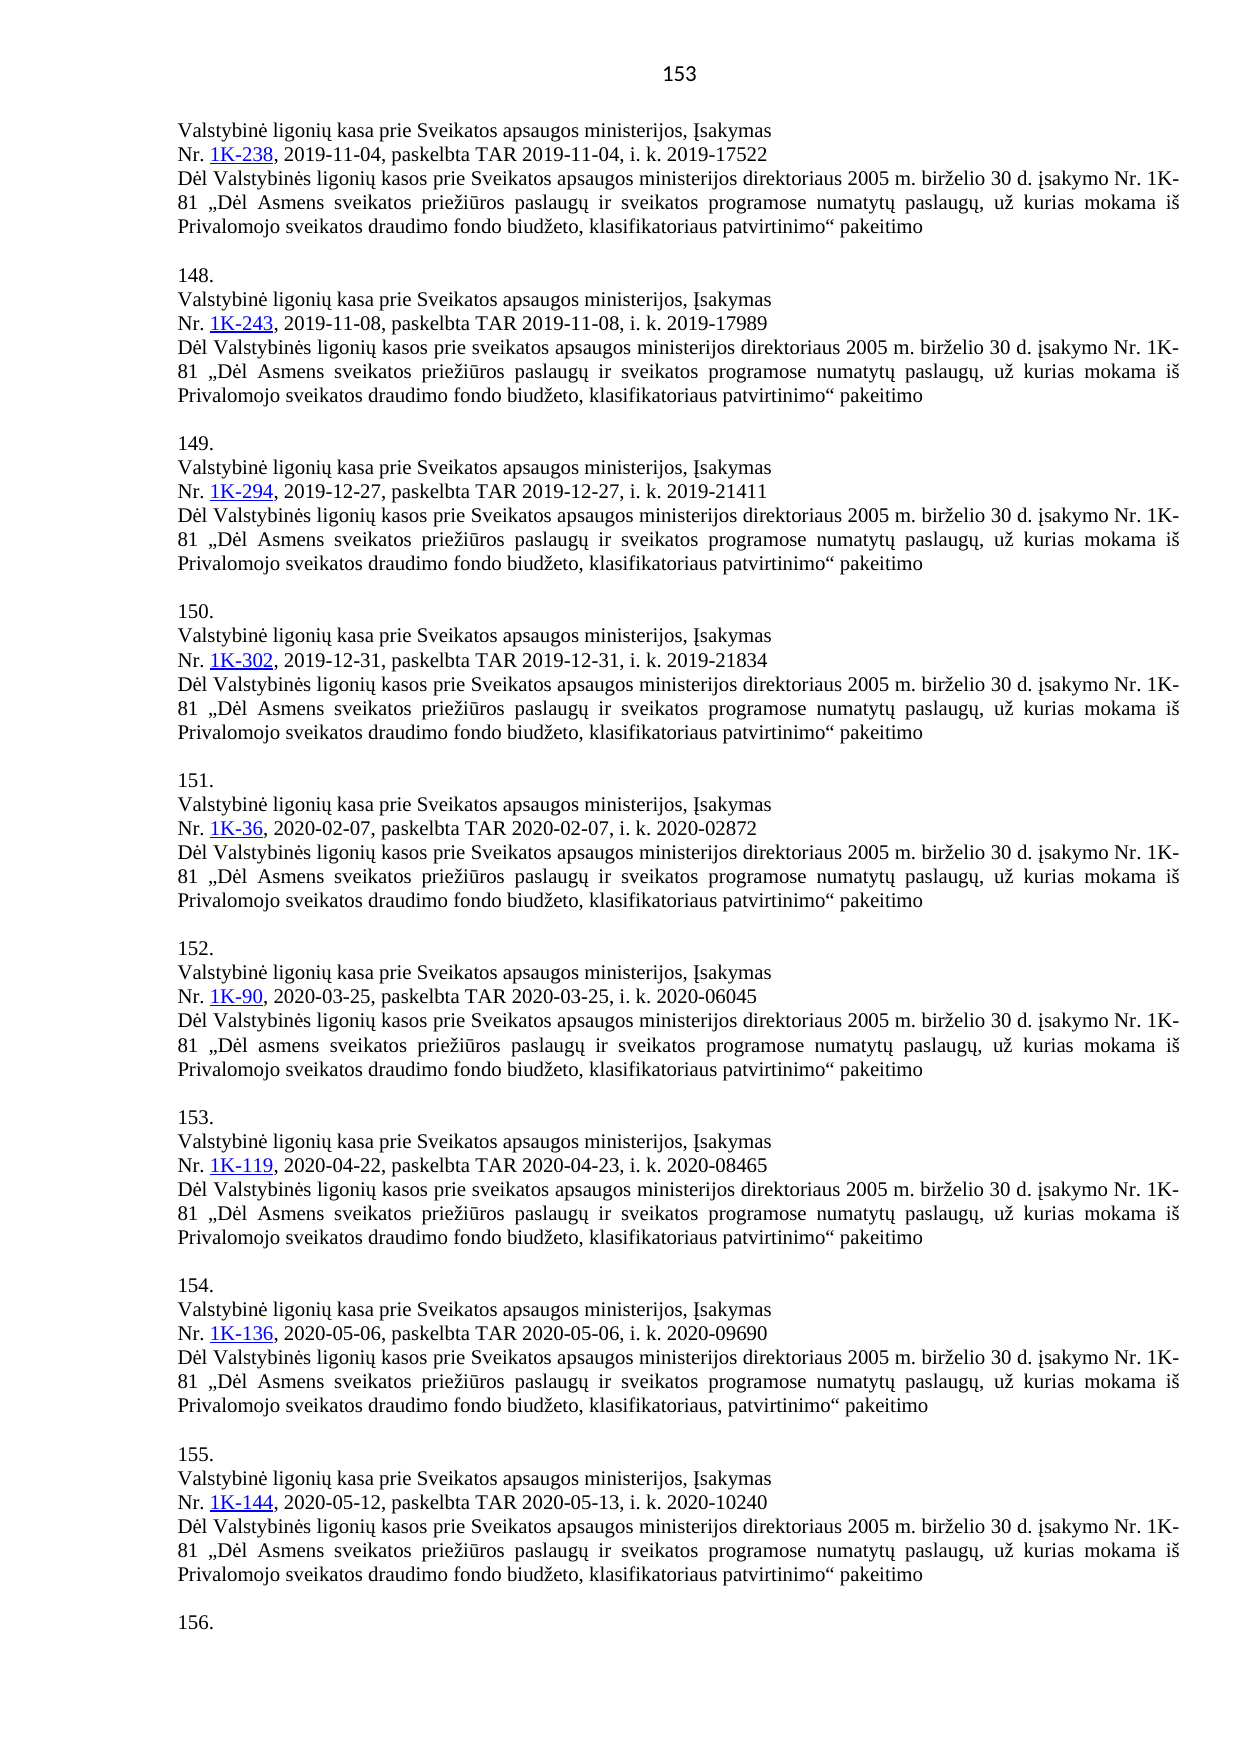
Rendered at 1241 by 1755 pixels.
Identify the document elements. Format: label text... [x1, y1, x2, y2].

text Dėl Valstybinės ligonių kasos prie Sveikatos apsaugos ministerijos direktoriaus 2005 m. birželio 30 d. įsakymo Nr. 1K-81 „Dėl Asmens sveikatos priežiūros paslaugų ir sveikatos programose numatytų paslaugų, už kurias mokama iš Privalomojo sveikatos draudimo fondo biudžeto, klasifikatoriaus patvirtinimo“ pakeitimo [177, 840, 1181, 912]
text Dėl Valstybinės ligonių kasos prie Sveikatos apsaugos ministerijos direktoriaus 2005 m. birželio 30 d. įsakymo Nr. 1K-81 „Dėl Asmens sveikatos priežiūros paslaugų ir sveikatos programose numatytų paslaugų, už kurias mokama iš Privalomojo sveikatos draudimo fondo biudžeto, klasifikatoriaus patvirtinimo“ pakeitimo [177, 1514, 1181, 1586]
text 150. [177, 599, 1181, 623]
text 154. [177, 1273, 1181, 1297]
text Dėl Valstybinės ligonių kasos prie sveikatos apsaugos ministerijos direktoriaus 2005 m. birželio 30 d. įsakymo Nr. 1K-81 „Dėl Asmens sveikatos priežiūros paslaugų ir sveikatos programose numatytų paslaugų, už kurias mokama iš Privalomojo sveikatos draudimo fondo biudžeto, klasifikatoriaus patvirtinimo“ pakeitimo [177, 1177, 1181, 1249]
text Dėl Valstybinės ligonių kasos prie Sveikatos apsaugos ministerijos direktoriaus 2005 m. birželio 30 d. įsakymo Nr. 1K-81 „Dėl Asmens sveikatos priežiūros paslaugų ir sveikatos programose numatytų paslaugų, už kurias mokama iš Privalomojo sveikatos draudimo fondo biudžeto, klasifikatoriaus patvirtinimo“ pakeitimo [177, 166, 1181, 238]
text Valstybinė ligonių kasa prie Sveikatos apsaugos ministerijos, Įsakymas [177, 118, 1181, 142]
text Nr. 1K-243, 2019-11-08, paskelbta TAR 2019-11-08, i. k. 2019-17989 [177, 311, 1181, 335]
text 156. [177, 1610, 1181, 1634]
text Nr. 1K-144, 2020-05-12, paskelbta TAR 2020-05-13, i. k. 2020-10240 [177, 1490, 1181, 1514]
text Valstybinė ligonių kasa prie Sveikatos apsaugos ministerijos, Įsakymas [177, 792, 1181, 816]
text 148. [177, 262, 1181, 287]
text Valstybinė ligonių kasa prie Sveikatos apsaugos ministerijos, Įsakymas [177, 623, 1181, 647]
text Valstybinė ligonių kasa prie Sveikatos apsaugos ministerijos, Įsakymas [177, 1129, 1181, 1153]
text Valstybinė ligonių kasa prie Sveikatos apsaugos ministerijos, Įsakymas [177, 960, 1181, 984]
text Valstybinė ligonių kasa prie Sveikatos apsaugos ministerijos, Įsakymas [177, 1466, 1181, 1490]
text 149. [177, 431, 1181, 455]
text Valstybinė ligonių kasa prie Sveikatos apsaugos ministerijos, Įsakymas [177, 455, 1181, 479]
text 155. [177, 1442, 1181, 1466]
text Dėl Valstybinės ligonių kasos prie Sveikatos apsaugos ministerijos direktoriaus 2005 m. birželio 30 d. įsakymo Nr. 1K-81 „Dėl Asmens sveikatos priežiūros paslaugų ir sveikatos programose numatytų paslaugų, už kurias mokama iš Privalomojo sveikatos draudimo fondo biudžeto, klasifikatoriaus patvirtinimo“ pakeitimo [177, 672, 1181, 744]
text Dėl Valstybinės ligonių kasos prie Sveikatos apsaugos ministerijos direktoriaus 2005 m. birželio 30 d. įsakymo Nr. 1K-81 „Dėl Asmens sveikatos priežiūros paslaugų ir sveikatos programose numatytų paslaugų, už kurias mokama iš Privalomojo sveikatos draudimo fondo biudžeto, klasifikatoriaus, patvirtinimo“ pakeitimo [177, 1345, 1181, 1417]
text Dėl Valstybinės ligonių kasos prie Sveikatos apsaugos ministerijos direktoriaus 2005 m. birželio 30 d. įsakymo Nr. 1K-81 „Dėl Asmens sveikatos priežiūros paslaugų ir sveikatos programose numatytų paslaugų, už kurias mokama iš Privalomojo sveikatos draudimo fondo biudžeto, klasifikatoriaus patvirtinimo“ pakeitimo [177, 503, 1181, 575]
text 151. [177, 768, 1181, 792]
text Valstybinė ligonių kasa prie Sveikatos apsaugos ministerijos, Įsakymas [177, 1297, 1181, 1321]
text 152. [177, 936, 1181, 960]
text Dėl Valstybinės ligonių kasos prie Sveikatos apsaugos ministerijos direktoriaus 2005 m. birželio 30 d. įsakymo Nr. 1K-81 „Dėl asmens sveikatos priežiūros paslaugų ir sveikatos programose numatytų paslaugų, už kurias mokama iš Privalomojo sveikatos draudimo fondo biudžeto, klasifikatoriaus patvirtinimo“ pakeitimo [177, 1008, 1181, 1081]
text Nr. 1K-90, 2020-03-25, paskelbta TAR 2020-03-25, i. k. 2020-06045 [177, 984, 1181, 1008]
text Nr. 1K-302, 2019-12-31, paskelbta TAR 2019-12-31, i. k. 2019-21834 [177, 647, 1181, 672]
text Valstybinė ligonių kasa prie Sveikatos apsaugos ministerijos, Įsakymas [177, 287, 1181, 311]
text Nr. 1K-119, 2020-04-22, paskelbta TAR 2020-04-23, i. k. 2020-08465 [177, 1153, 1181, 1177]
text Dėl Valstybinės ligonių kasos prie sveikatos apsaugos ministerijos direktoriaus 2005 m. birželio 30 d. įsakymo Nr. 1K-81 „Dėl Asmens sveikatos priežiūros paslaugų ir sveikatos programose numatytų paslaugų, už kurias mokama iš Privalomojo sveikatos draudimo fondo biudžeto, klasifikatoriaus patvirtinimo“ pakeitimo [177, 335, 1181, 407]
text Nr. 1K-238, 2019-11-04, paskelbta TAR 2019-11-04, i. k. 2019-17522 [177, 142, 1181, 166]
text 153. [177, 1105, 1181, 1129]
text Nr. 1K-136, 2020-05-06, paskelbta TAR 2020-05-06, i. k. 2020-09690 [177, 1321, 1181, 1345]
text Nr. 1K-294, 2019-12-27, paskelbta TAR 2019-12-27, i. k. 2019-21411 [177, 479, 1181, 503]
text Nr. 1K-36, 2020-02-07, paskelbta TAR 2020-02-07, i. k. 2020-02872 [177, 816, 1181, 840]
